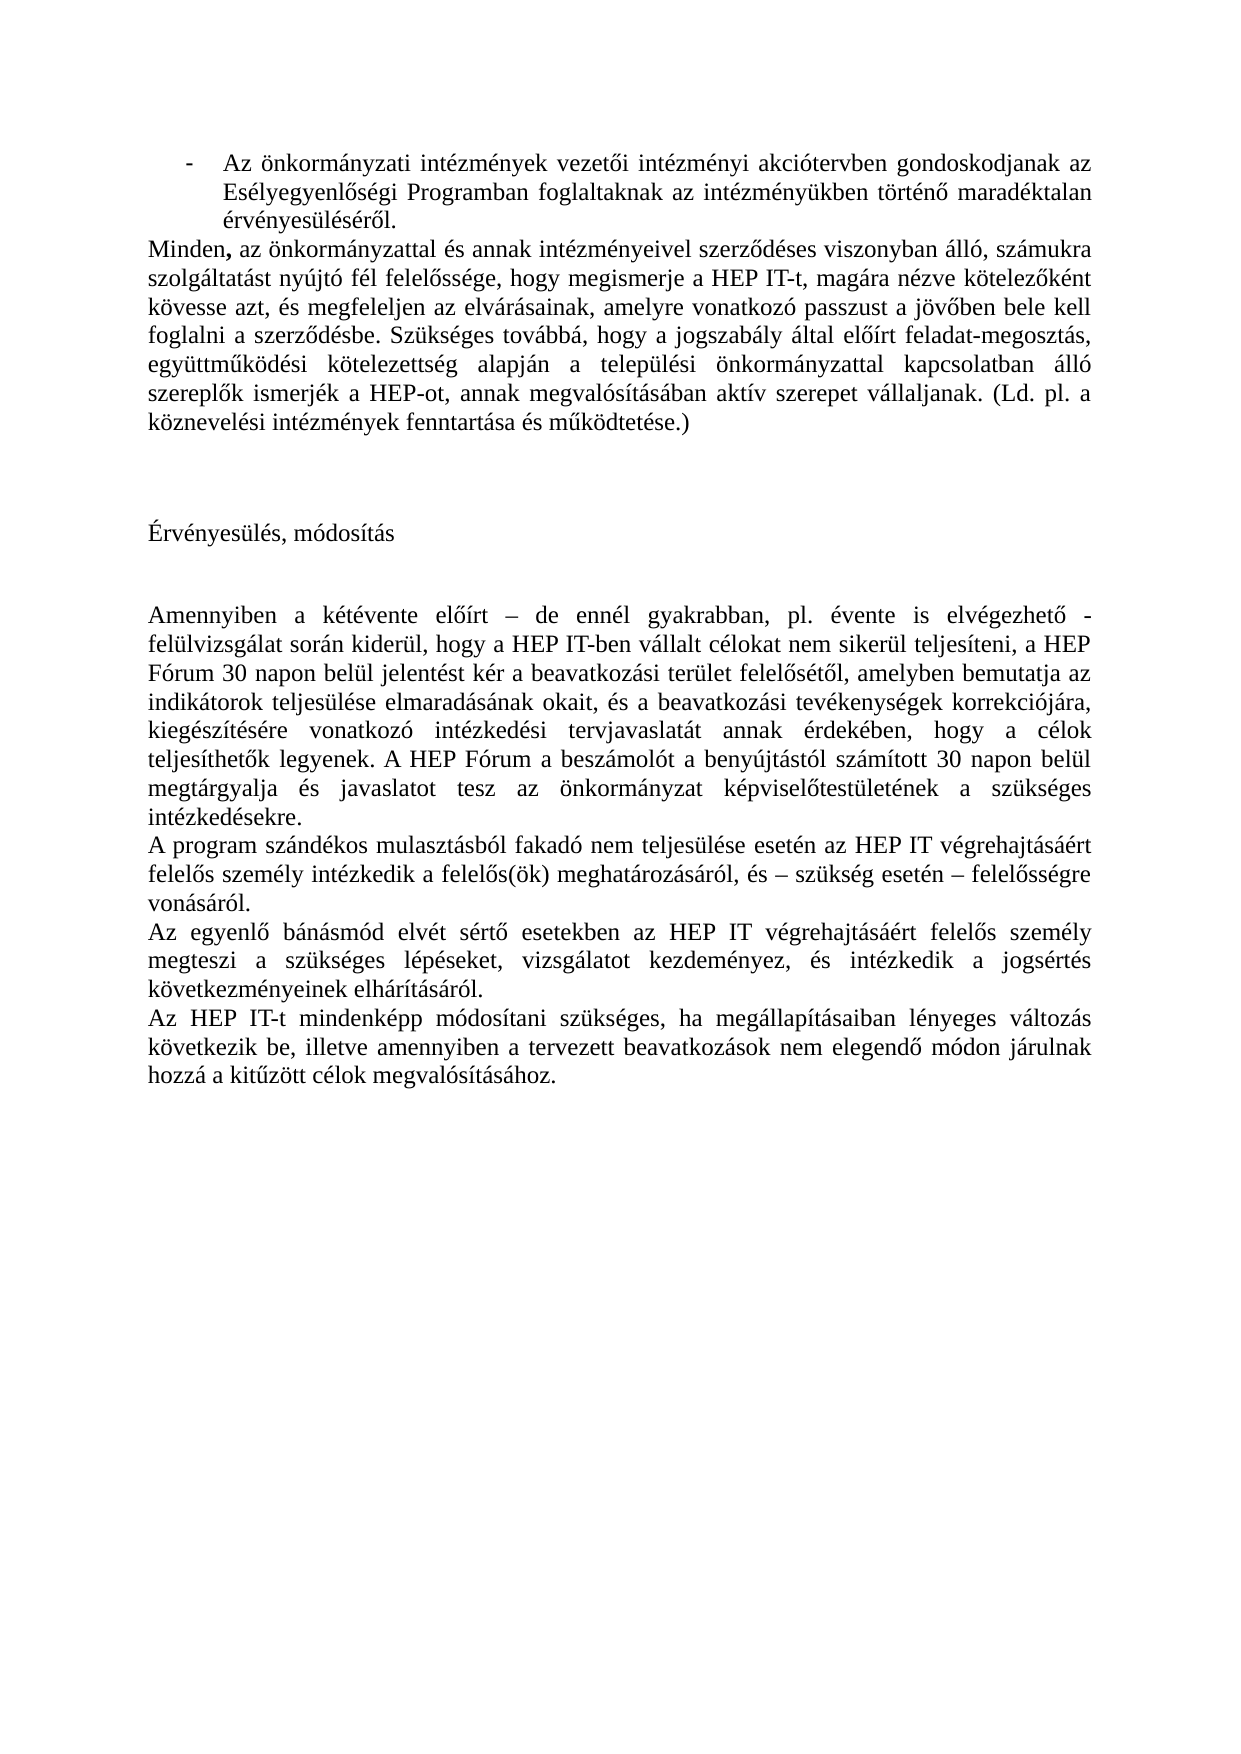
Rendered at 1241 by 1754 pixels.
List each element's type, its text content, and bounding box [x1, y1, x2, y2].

list Az önkormányzati intézmények vezetői intézményi akciótervben gondoskodjanak az Esélyegyenlőségi Programban foglaltaknak az intézményükben történő maradéktalan érvényesüléséről. [185, 148, 1092, 234]
text A program szándékos mulasztásból fakadó nem teljesülése esetén az HEP IT végrehajtásáért felelős személy intézkedik a felelős(ök) meghatározásáról, és – szükség esetén – felelősségre vonásáról. [148, 830, 1092, 917]
text Amennyiben a kétévente előírt – de ennél gyakrabban, pl. évente is elvégezhető - felülvizsgálat során kiderül, hogy a HEP IT-ben vállalt célokat nem sikerül teljesíteni, a HEP Fórum 30 napon belül jelentést kér a beavatkozási terület felelősétől, amelyben bemutatja az indikátorok teljesülése elmaradásának okait, és a beavatkozási tevékenységek korrekciójára, kiegészítésére vonatkozó intézkedési tervjavaslatát annak érdekében, hogy a célok teljesíthetők legyenek. A HEP Fórum a beszámolót a benyújtástól számított 30 napon belül megtárgyalja és javaslatot tesz az önkormányzat képviselőtestületének a szükséges intézkedésekre. [148, 600, 1092, 830]
text Az HEP IT-t mindenképp módosítani szükséges, ha megállapításaiban lényeges változás következik be, illetve amennyiben a tervezett beavatkozások nem elegendő módon járulnak hozzá a kitűzött célok megvalósításához. [148, 1003, 1092, 1089]
text Minden, az önkormányzattal és annak intézményeivel szerződéses viszonyban álló, számukra szolgáltatást nyújtó fél felelőssége, hogy megismerje a HEP IT-t, magára nézve kötelezőként kövesse azt, és megfeleljen az elvárásainak, amelyre vonatkozó passzust a jövőben bele kell foglalni a szerződésbe. Szükséges továbbá, hogy a jogszabály által előírt feladat-megosztás, együttműködési kötelezettség alapján a települési önkormányzattal kapcsolatban álló szereplők ismerjék a HEP-ot, annak megvalósításában aktív szerepet vállaljanak. (Ld. pl. a köznevelési intézmények fenntartása és működtetése.) [148, 234, 1092, 435]
text Érvényesülés, módosítás [148, 518, 1092, 547]
text Az egyenlő bánásmód elvét sértő esetekben az HEP IT végrehajtásáért felelős személy megteszi a szükséges lépéseket, vizsgálatot kezdeményez, és intézkedik a jogsértés következményeinek elhárításáról. [148, 917, 1092, 1003]
